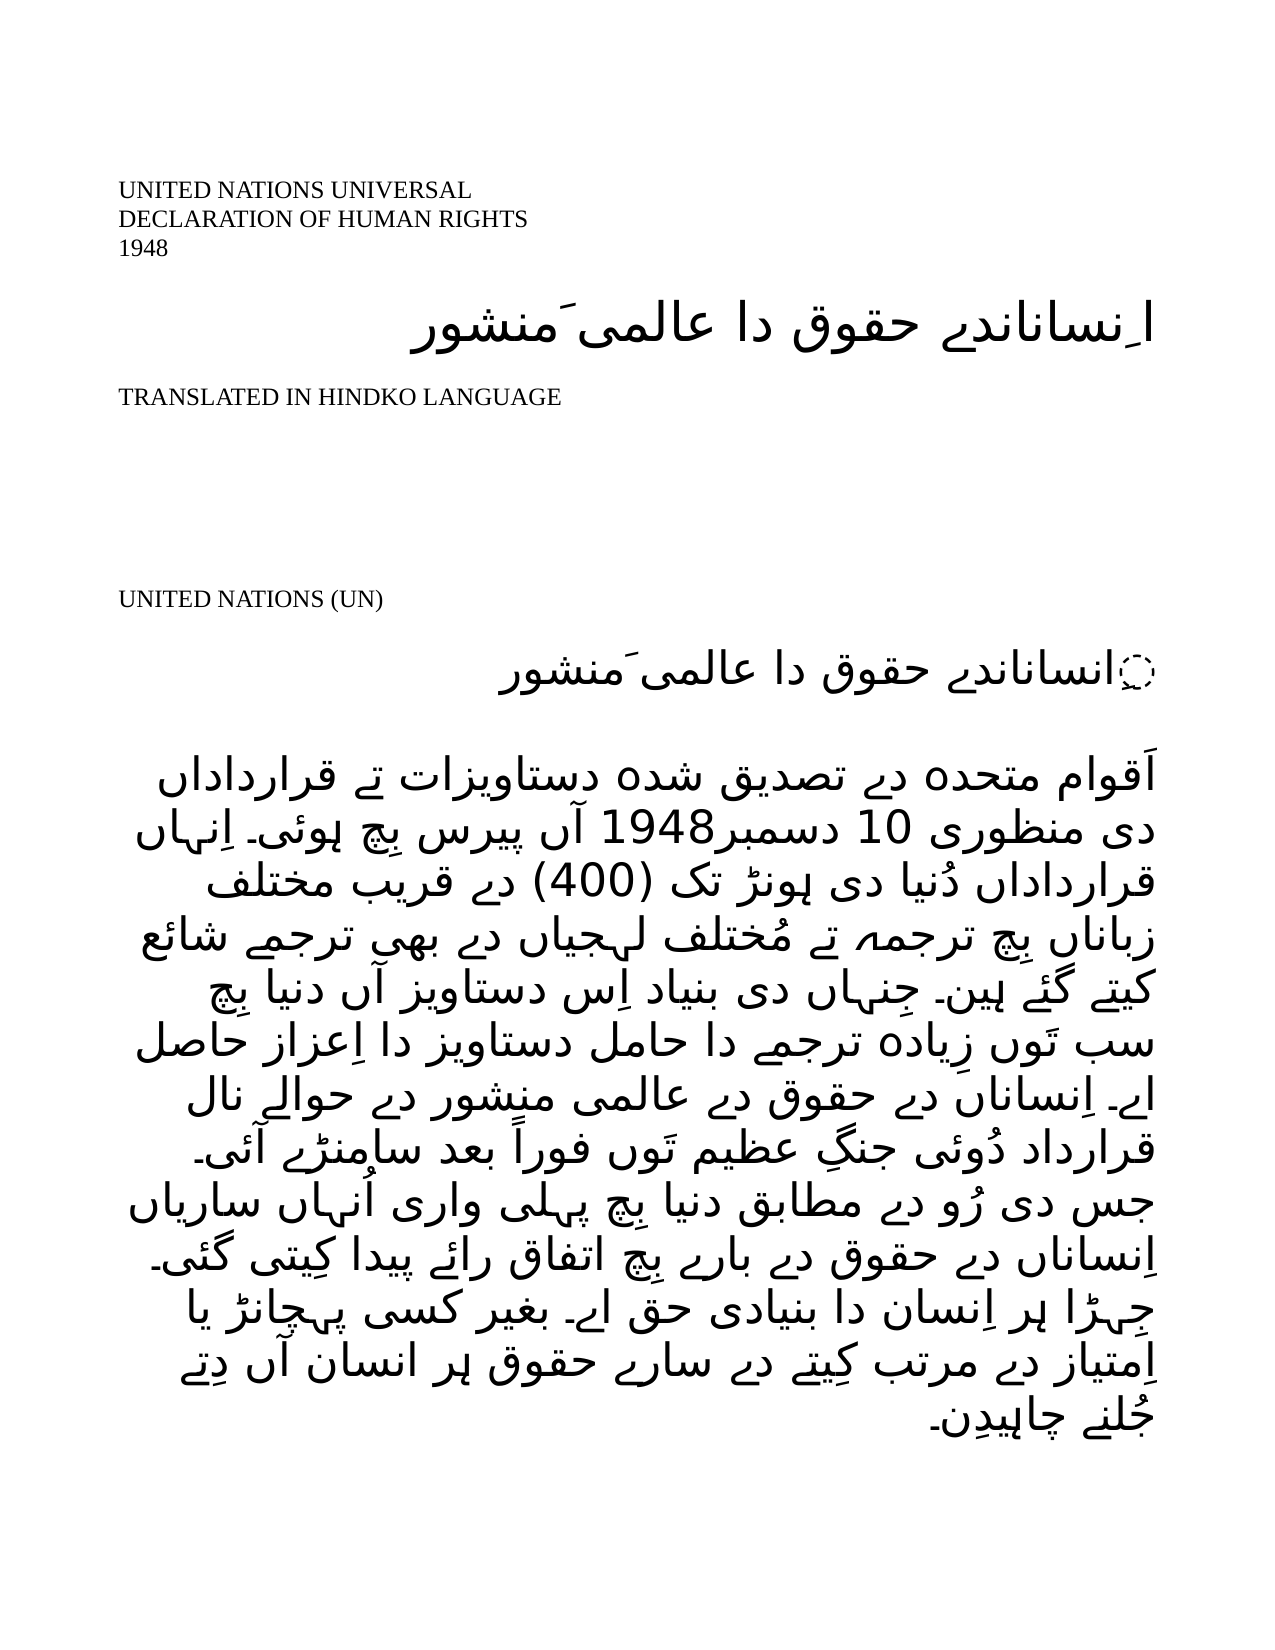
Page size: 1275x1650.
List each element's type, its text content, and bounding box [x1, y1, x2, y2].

text DECLARATION OF HUMAN RIGHTS [118, 204, 1157, 233]
text اَقوام متحدہ دے تصدیق شدہ دستاویزات تے قرارداداں دی منظوری 10 دسمبر1948 آں پیرس بِچ ہوئی۔ اِنہاں قرارداداں دُنیا دی ہونڑ تک (400) دے قریب مختلف زباناں بِچ ترجمہ تے مُختلف لہجیاں دے بھی ترجمے شائع کیتے گئے ہین۔ جِنہاں دی بنیاد اِس دستاویز آں دنیا بِچ سب تَوں زِیادہ ترجمے دا حامل دستاویز دا اِعزاز حاصل اے۔ اِنساناں دے حقوق دے عالمی منشور دے حوالے نال قرارداد دُوئی جنگِ عظیم تَوں فوراً بعد سامنڑے آئی۔ جس دی رُو دے مطابق دنیا بِچ پہلی واری اُنہاں ساریاں اِنساناں دے حقوق دے بارے بِچ اتفاق رائے پیدا کِیتی گئی۔ جِہڑا ہر اِنسان دا بنیادی حق اے۔ بغیر کسی پہچانڑ یا اِمتیاز دے مرتب کِیتے دے سارے حقوق ہر انسان آں دِتے جُلنے چاہیدِن۔ [118, 748, 1157, 1441]
text UNITED NATIONS (UN) [118, 584, 1157, 613]
text ا ِنساناندے حقوق دا عالمی َمنشور [118, 291, 1157, 354]
text 1948 [118, 233, 1157, 262]
text TRANSLATED IN HINDKO LANGUAGE [118, 382, 1157, 411]
text UNITED NATIONS UNIVERSAL [118, 176, 1157, 204]
text ِانساناندے حقوق دا عالمی َمنشور [118, 642, 1157, 695]
